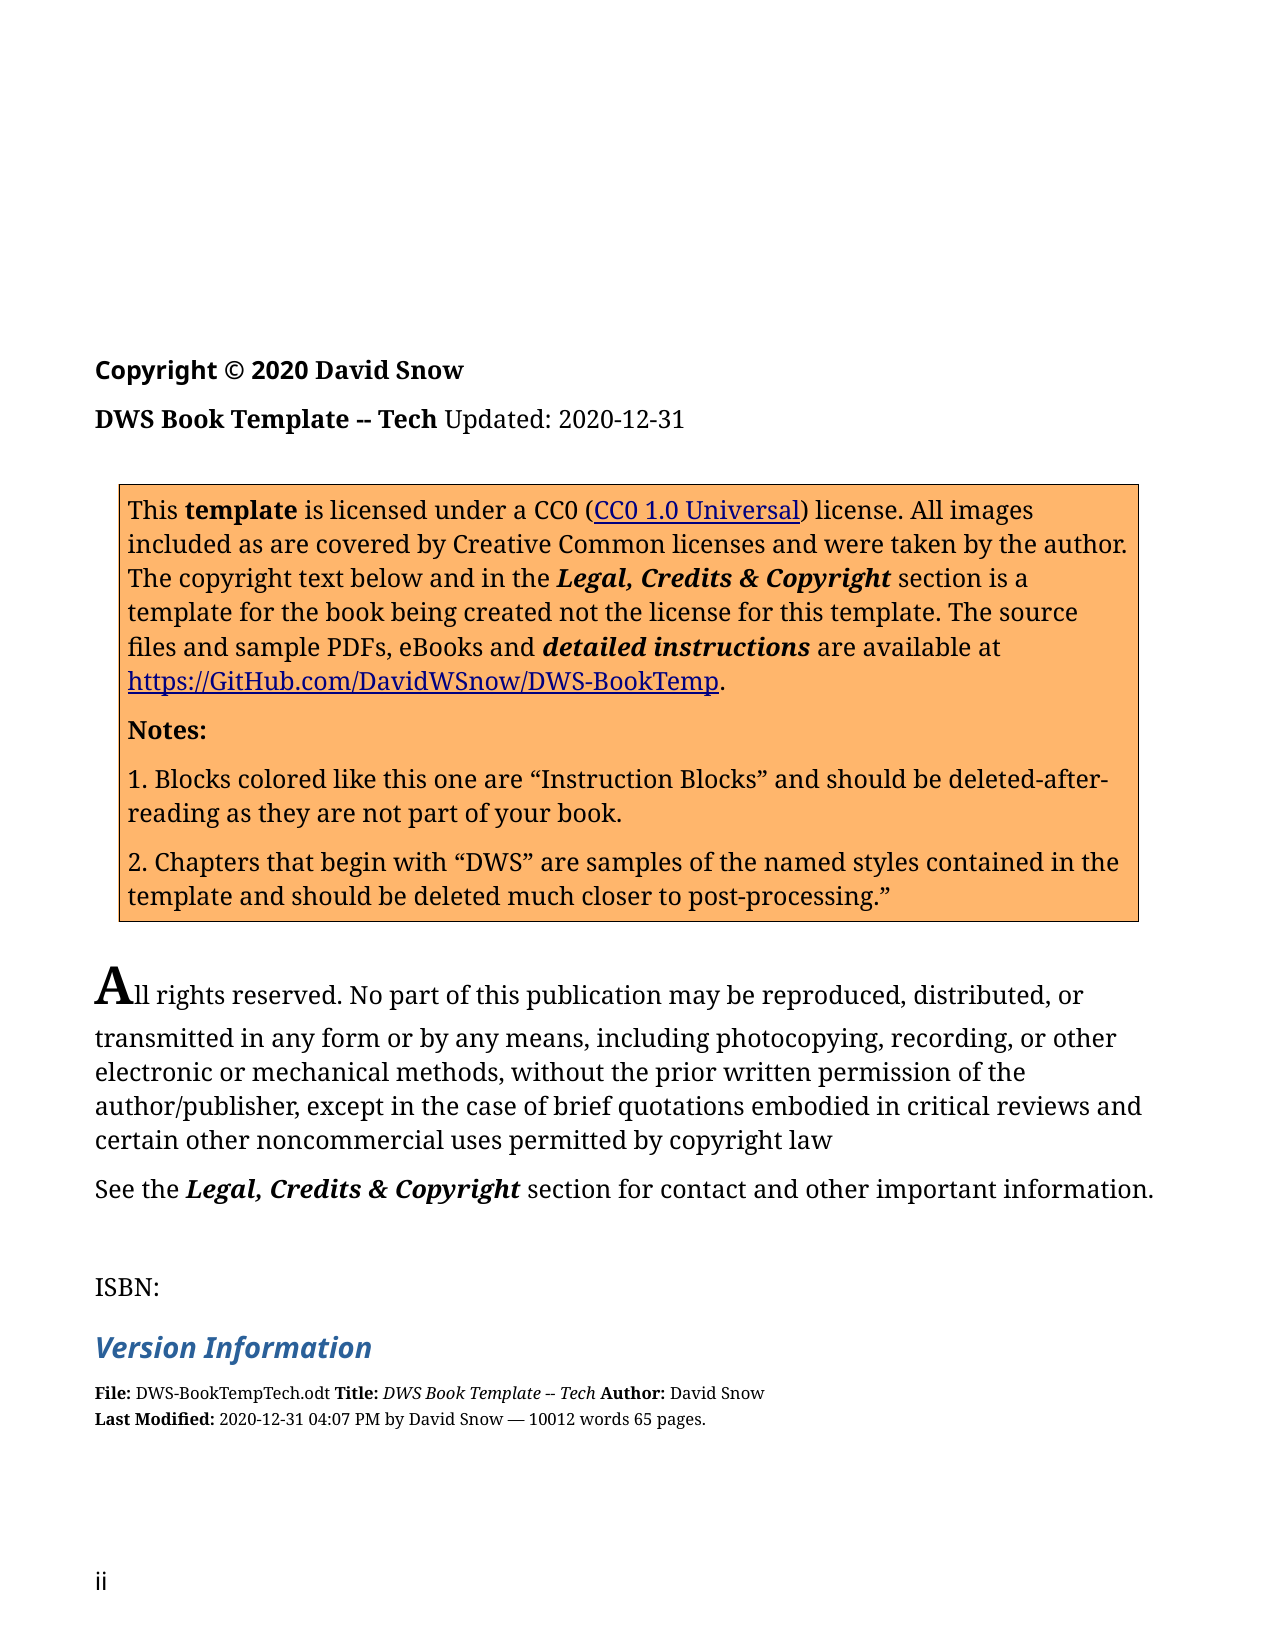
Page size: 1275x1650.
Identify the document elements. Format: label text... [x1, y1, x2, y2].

text All rights reserved. No part of this publication may be reproduced, distributed, or transmitted in any form or by any means, including photocopying, recording, or other electronic or mechanical methods, without the prior written permission of the author/publisher, except in the case of brief quotations embodied in critical reviews and certain other noncommercial uses permitted by copyright law [94, 949, 1162, 1156]
text This template is licensed under a CC0 (CC0 1.0 Universal) license. All images included as are covered by Creative Common licenses and were taken by the author. The copyright text below and in the Legal, Credits & Copyright section is a template for the book being created not the license for this template. The source files and sample PDFs, eBooks and detailed instructions are available at https://GitHub.com/DavidWSnow/DWS-BookTemp. [120, 485, 1138, 697]
text Last Modified: 2020-12-31 04:07 PM by David Snow ― 10012 words 65 pages. [94, 1407, 1162, 1430]
text 1. Blocks colored like this one are “Instruction Blocks” and should be deleted-after-reading as they are not part of your book. [120, 752, 1138, 829]
text File: DWS-BookTempTech.odt Title: DWS Book Template -- Tech Author: David Snow [94, 1382, 1162, 1404]
text See the Legal, Credits & Copyright section for contact and other important information. [94, 1171, 1162, 1206]
subtitle Version Information [94, 1327, 1162, 1367]
text 2. Chapters that begin with “DWS” are samples of the named styles contained in the template and should be deleted much closer to post-processing.” [120, 835, 1138, 921]
text Notes: [120, 703, 1138, 746]
text DWS Book Template -- Tech Updated: 2020-12-31 [94, 402, 1162, 436]
text Copyright © 2020 David Snow [94, 352, 1162, 387]
text ISBN: [94, 1269, 1162, 1304]
